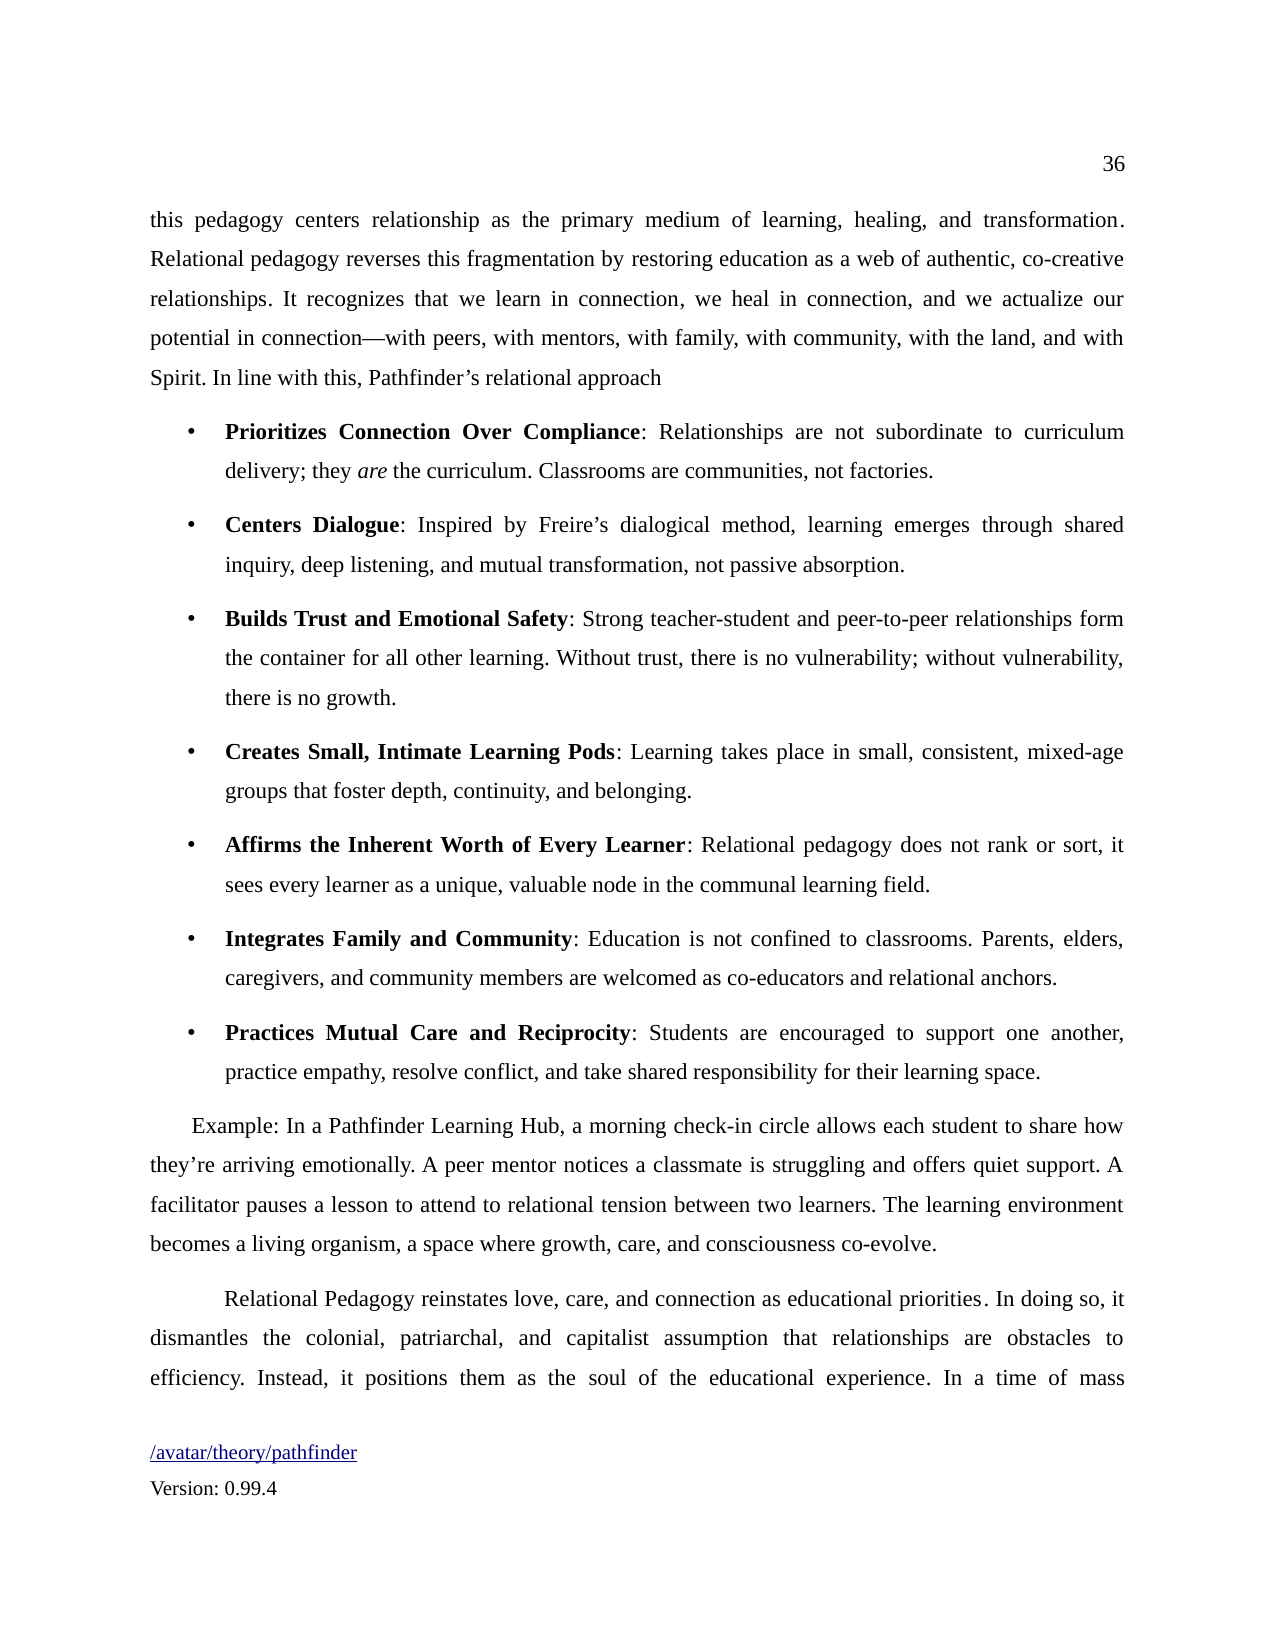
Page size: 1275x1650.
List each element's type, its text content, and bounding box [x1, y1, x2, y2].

list Creates Small, Intimate Learning Pods: Learning takes place in small, consistent, mixed-age groups that foster depth, continuity, and belonging. [187, 738, 1125, 804]
text Example: In a Pathfinder Learning Hub, a morning check-in circle allows each student to share how they’re arriving emotionally. A peer mentor notices a classmate is struggling and offers quiet support. A facilitator pauses a lesson to attend to relational tension between two learners. The learning environment becomes a living organism, a space where growth, care, and consciousness co-evolve. [150, 1112, 1125, 1257]
list Builds Trust and Emotional Safety: Strong teacher-student and peer-to-peer relationships form the container for all other learning. Without trust, there is no vulnerability; without vulnerability, there is no growth. [187, 605, 1125, 710]
list Affirms the Inherent Worth of Every Learner: Relational pedagogy does not rank or sort, it sees every learner as a unique, valuable node in the communal learning field. [187, 831, 1125, 897]
list Practices Mutual Care and Reciprocity: Students are encouraged to support one another, practice empathy, resolve conflict, and take shared responsibility for their learning space. [187, 1018, 1125, 1084]
text this pedagogy centers relationship as the primary medium of learning, healing, and transformation. Relational pedagogy reverses this fragmentation by restoring education as a web of authentic, co-creative relationships. It recognizes that we learn in connection, we heal in connection, and we actualize our potential in connection—with peers, with mentors, with family, with community, with the land, and with Spirit. In line with this, Pathfinder’s relational approach [150, 206, 1125, 390]
text Relational Pedagogy reinstates love, care, and connection as educational priorities. In doing so, it dismantles the colonial, patriarchal, and capitalist assumption that relationships are obstacles to efficiency. Instead, it positions them as the soul of the educational experience. In a time of mass [150, 1284, 1125, 1390]
list Prioritizes Connection Over Compliance: Relationships are not subordinate to curriculum delivery; they are the curriculum. Classrooms are communities, not factories. [187, 418, 1125, 484]
list Centers Dialogue: Inspired by Freire’s dialogical method, learning emerges through shared inquiry, deep listening, and mutual transformation, not passive absorption. [187, 511, 1125, 577]
list Integrates Family and Community: Education is not confined to classrooms. Parents, elders, caregivers, and community members are welcomed as co-educators and relational anchors. [187, 925, 1125, 991]
